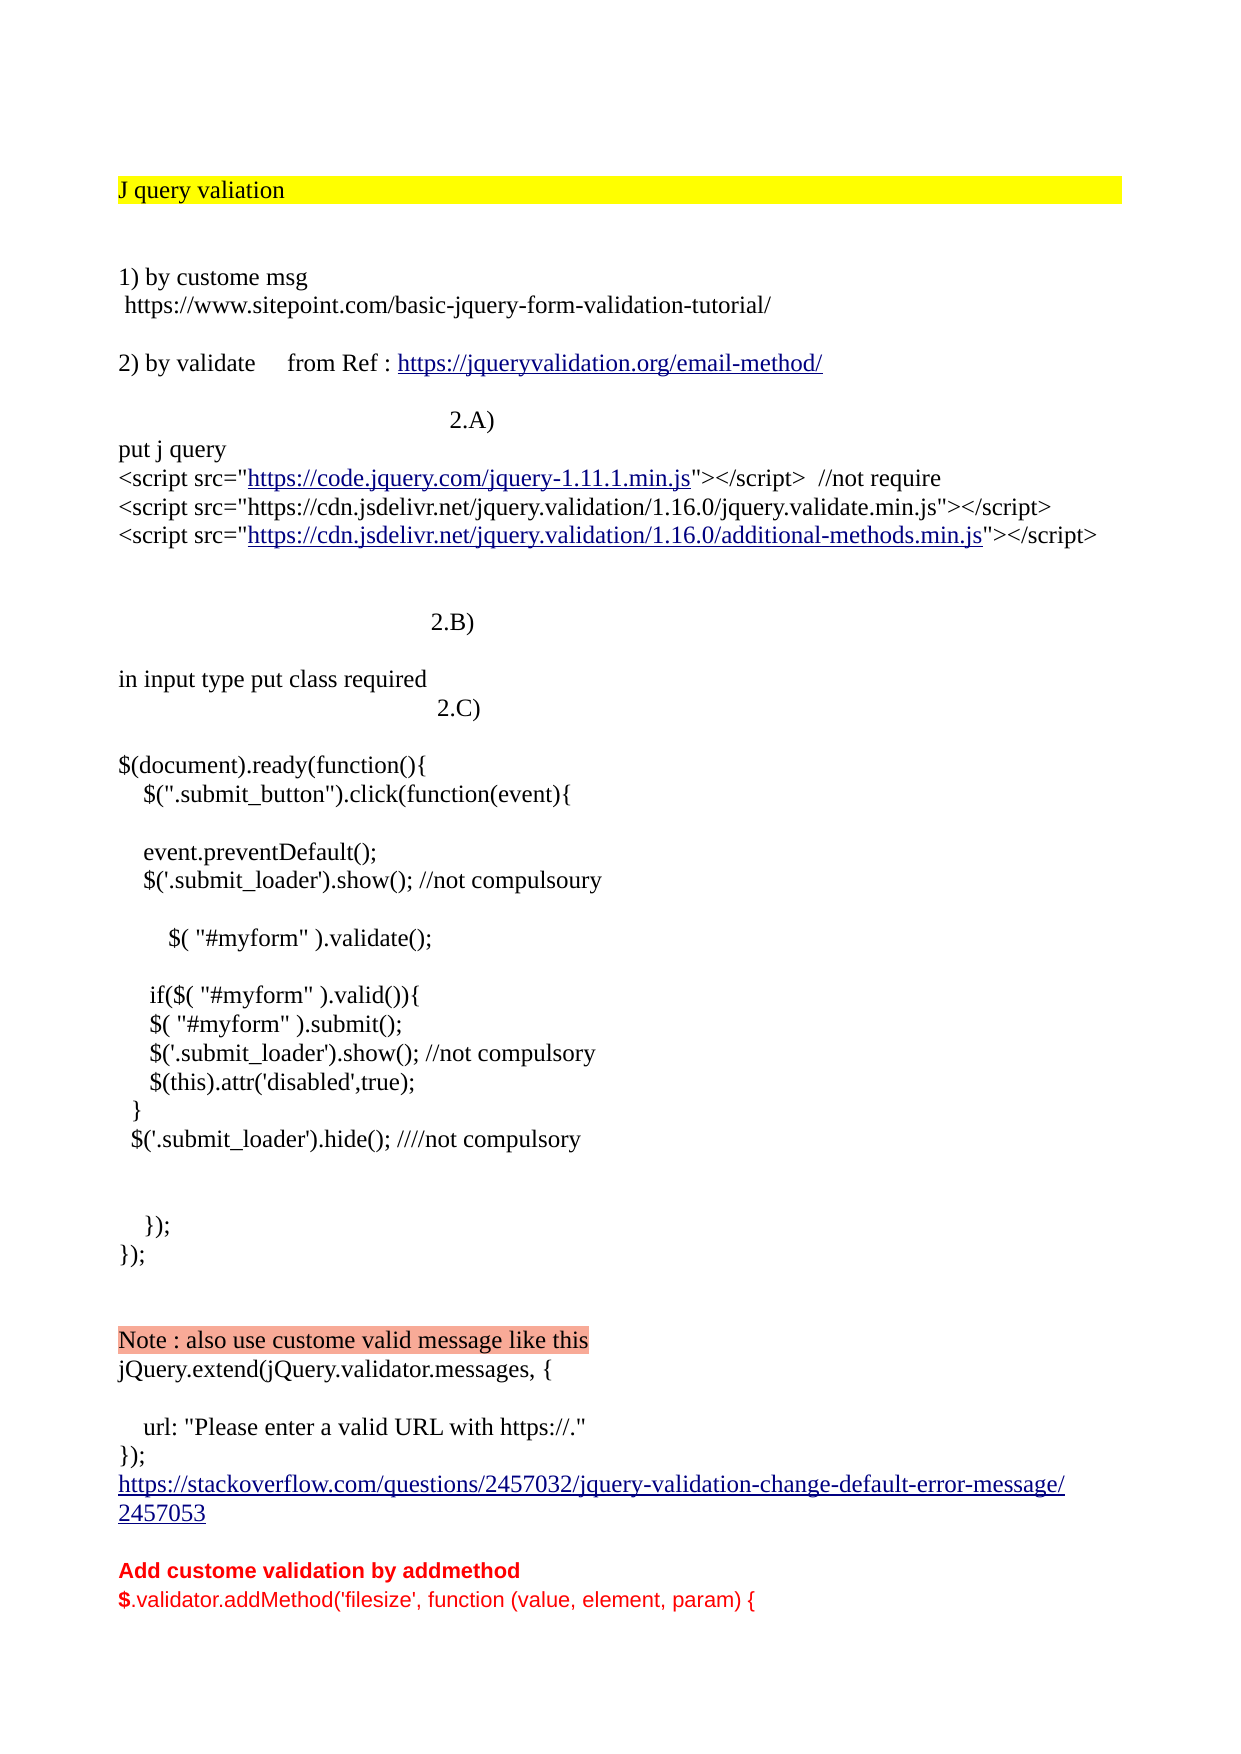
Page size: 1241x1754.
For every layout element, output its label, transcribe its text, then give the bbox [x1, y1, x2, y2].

text }); [118, 1441, 1122, 1469]
text if($( "#myform" ).valid()){ [118, 981, 1122, 1009]
text jQuery.extend(jQuery.validator.messages, { [118, 1354, 1122, 1383]
text } [118, 1096, 1122, 1124]
text $(".submit_button").click(function(event){ [118, 779, 1122, 808]
text $('.submit_loader').show(); //not compulsoury [118, 866, 1122, 894]
text <script src="https://cdn.jsdelivr.net/jquery.validation/1.16.0/jquery.validate.min.js"></script> [118, 492, 1122, 521]
text Note : also use custome valid message like this [118, 1326, 1122, 1354]
text Add custome validation by addmethod [118, 1556, 1122, 1584]
text event.preventDefault(); [118, 837, 1122, 866]
text <script src="https://cdn.jsdelivr.net/jquery.validation/1.16.0/additional-methods.min.js"></script> [118, 521, 1122, 549]
text <script src="https://code.jquery.com/jquery-1.11.1.min.js"></script> //not require [118, 463, 1122, 492]
text 2.C) [118, 693, 1122, 722]
text 1) by custome msg [118, 204, 1122, 291]
text J query valiation [118, 176, 1122, 204]
text $( "#myform" ).submit(); [118, 1009, 1122, 1038]
text 2.A) [118, 406, 1122, 434]
text }); [118, 1239, 1122, 1268]
text $(this).attr('disabled',true); [118, 1067, 1122, 1096]
text put j query [118, 434, 1122, 463]
text https://www.sitepoint.com/basic-jquery-form-validation-tutorial/ [118, 291, 1122, 319]
text $('.submit_loader').hide(); ////not compulsory [118, 1124, 1122, 1153]
text $( "#myform" ).validate(); [118, 923, 1122, 952]
text 2) by validate from Ref : https://jqueryvalidation.org/email-method/ [118, 348, 1122, 377]
text $(document).ready(function(){ [118, 751, 1122, 779]
text https://stackoverflow.com/questions/2457032/jquery-validation-change-default-error-message/2457053 [118, 1469, 1122, 1527]
text in input type put class required [118, 664, 1122, 693]
text 2.B) [118, 607, 1122, 636]
text url: "Please enter a valid URL with https://." [118, 1412, 1122, 1441]
text $.validator.addMethod('filesize', function (value, element, param) { [118, 1584, 1122, 1612]
text $('.submit_loader').show(); //not compulsory [118, 1038, 1122, 1067]
text }); [118, 1211, 1122, 1239]
